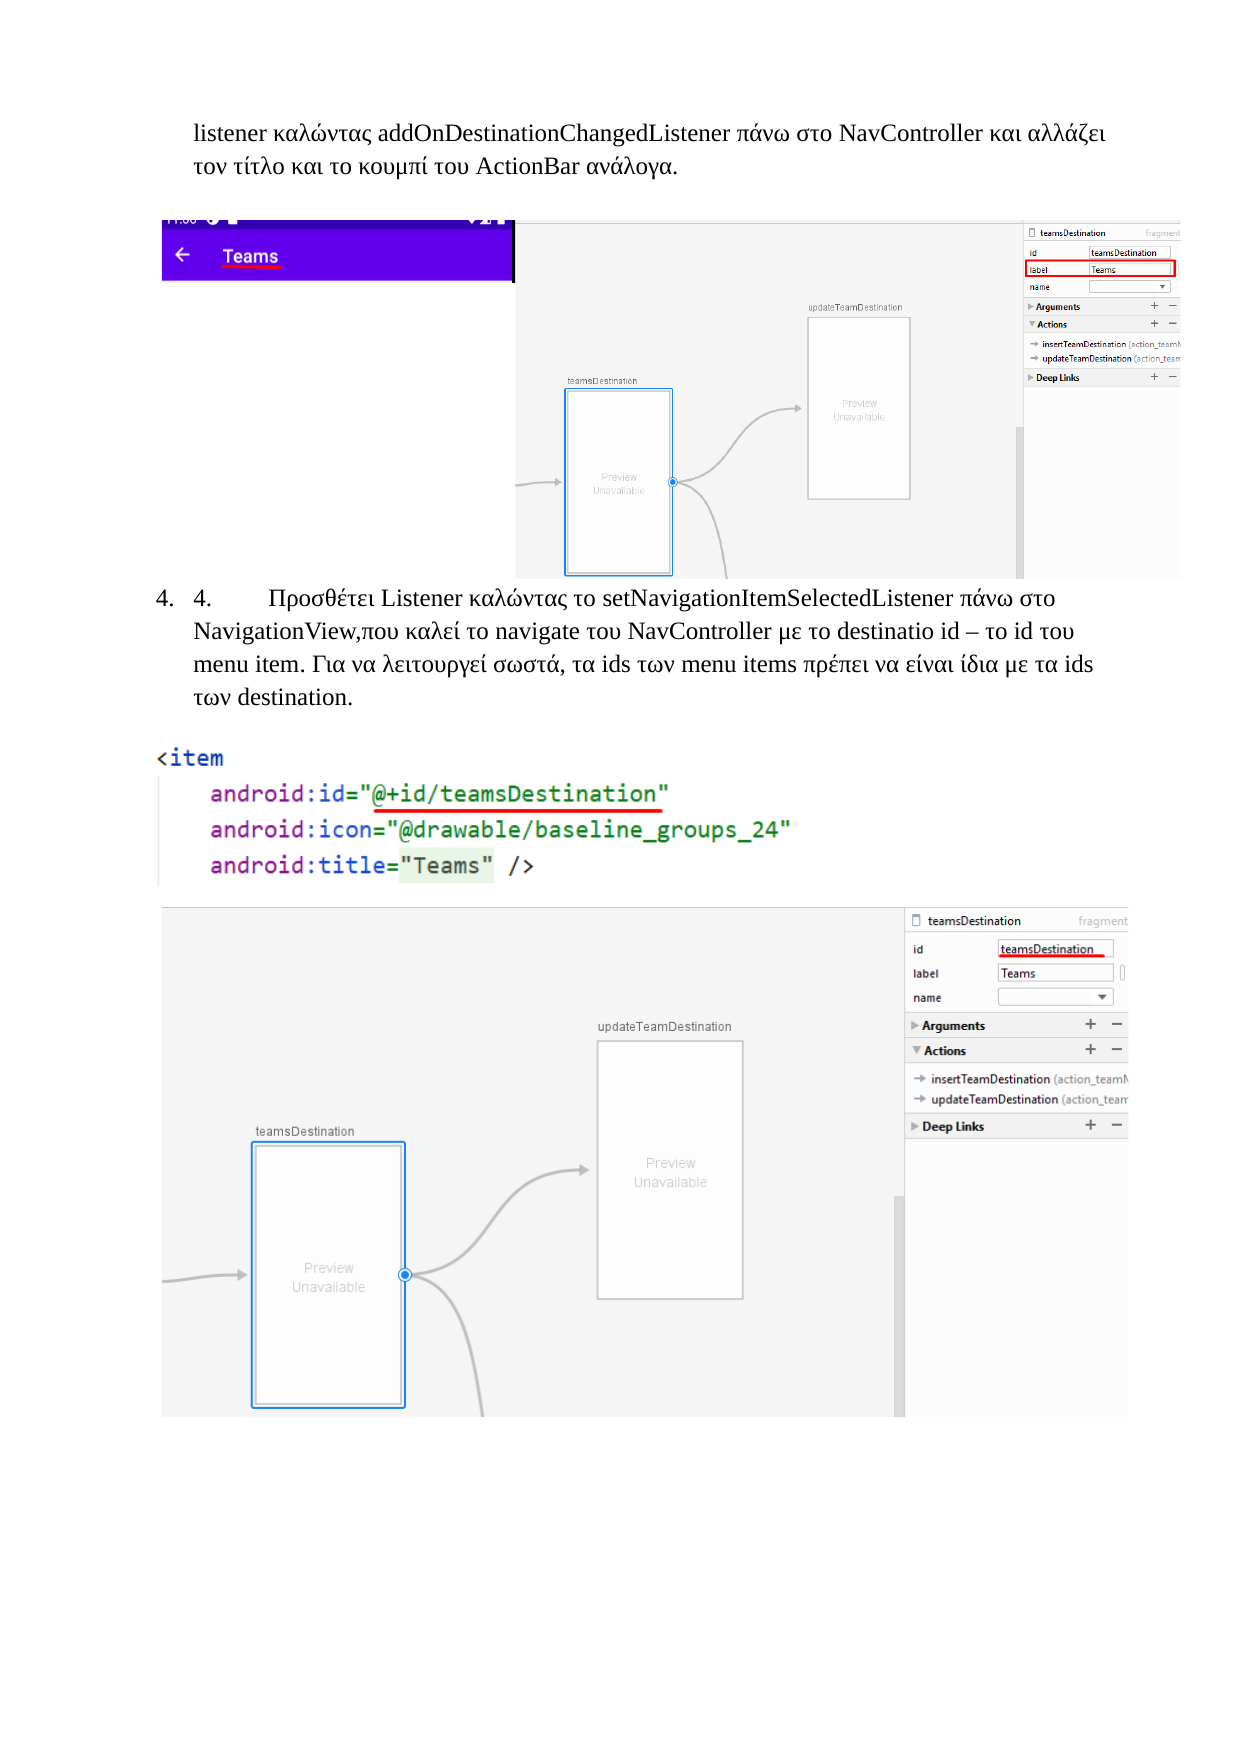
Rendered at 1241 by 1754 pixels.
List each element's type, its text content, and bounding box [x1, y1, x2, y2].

picture [161, 220, 1181, 579]
picture [152, 740, 861, 887]
list listener καλώντας addOnDestinationChangedListener πάνω στο NavController και αλλάζει τον τίτλο και το κουμπί του ActionBar ανάλογα. [156, 118, 1122, 180]
picture [161, 907, 1129, 1417]
list Προσθέτει Listener καλώντας το setNavigationItemSelectedListener πάνω στο NavigationView,που καλεί το navigate του NavController με το destinatio id – το id του menu item. Για να λειτουργεί σωστά, τα ids των menu items πρέπει να είναι ίδια με τα ids των destination. [156, 199, 1122, 711]
